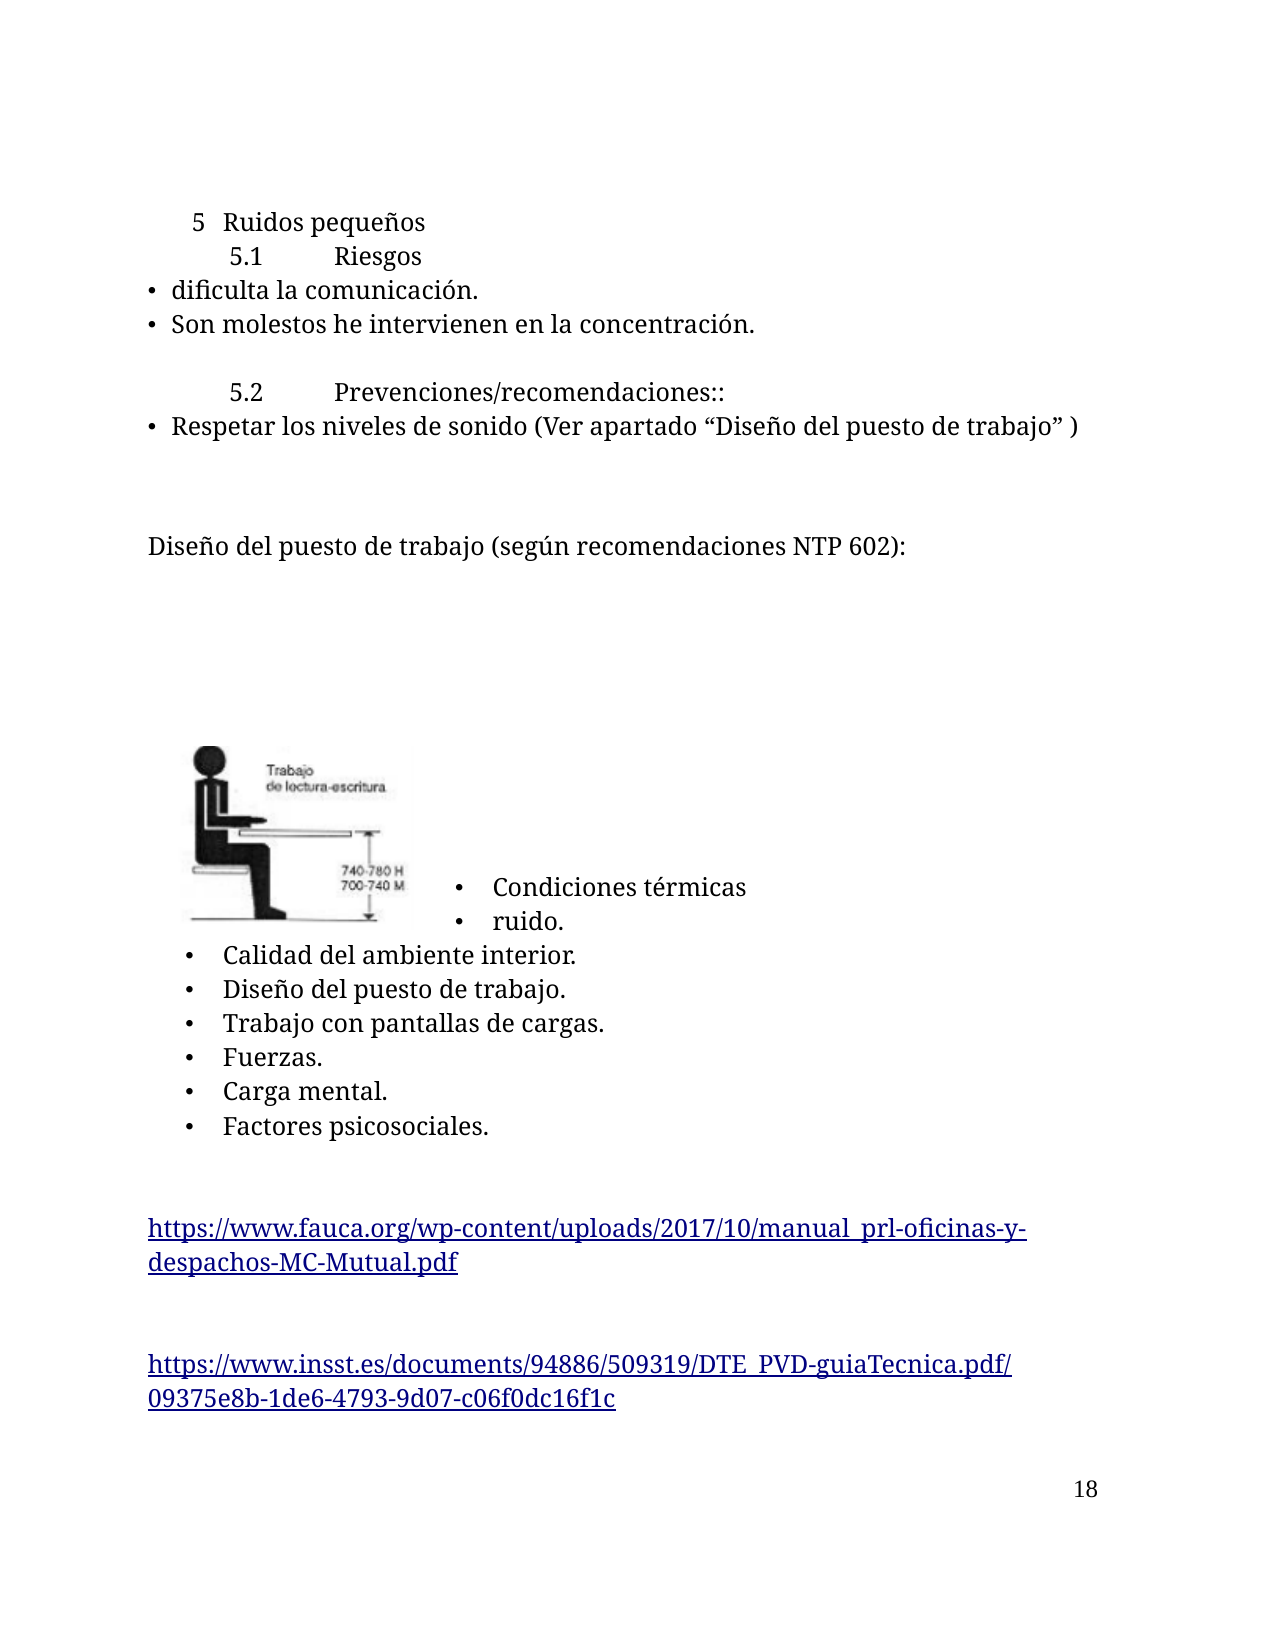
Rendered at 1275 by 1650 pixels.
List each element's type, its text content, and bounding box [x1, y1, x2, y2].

list Condiciones térmicas [418, 870, 1098, 904]
list Carga mental. [185, 1074, 1098, 1108]
list Ruidos pequeños [185, 204, 1098, 238]
text https://www.insst.es/documents/94886/509319/DTE_PVD-guiaTecnica.pdf/09375e8b-1de6-4793-9d07-c06f0dc16f1c [148, 1347, 1098, 1415]
list Prevenciones/recomendaciones:: [223, 375, 1098, 409]
list Factores psicosociales. [185, 1108, 1098, 1142]
list Calidad del ambiente interior. [185, 938, 1098, 972]
text https://www.fauca.org/wp-content/uploads/2017/10/manual_prl-oficinas-y-despachos-MC-Mutual.pdf [148, 1210, 1098, 1278]
list Riesgos [223, 238, 1098, 272]
list Trabajo con pantallas de cargas. [185, 1006, 1098, 1040]
list Diseño del puesto de trabajo. [185, 972, 1098, 1006]
text Diseño del puesto de trabajo (según recomendaciones NTP 602): [148, 529, 1098, 563]
list Fuerzas. [185, 1040, 1098, 1074]
list Respetar los niveles de sonido (Ver apartado “Diseño del puesto de trabajo” ) [148, 409, 1098, 443]
list dificulta la comunicación. [148, 272, 1098, 307]
picture [178, 746, 418, 934]
list ruido. [185, 904, 1098, 938]
list Son molestos he intervienen en la concentración. [148, 307, 1098, 341]
